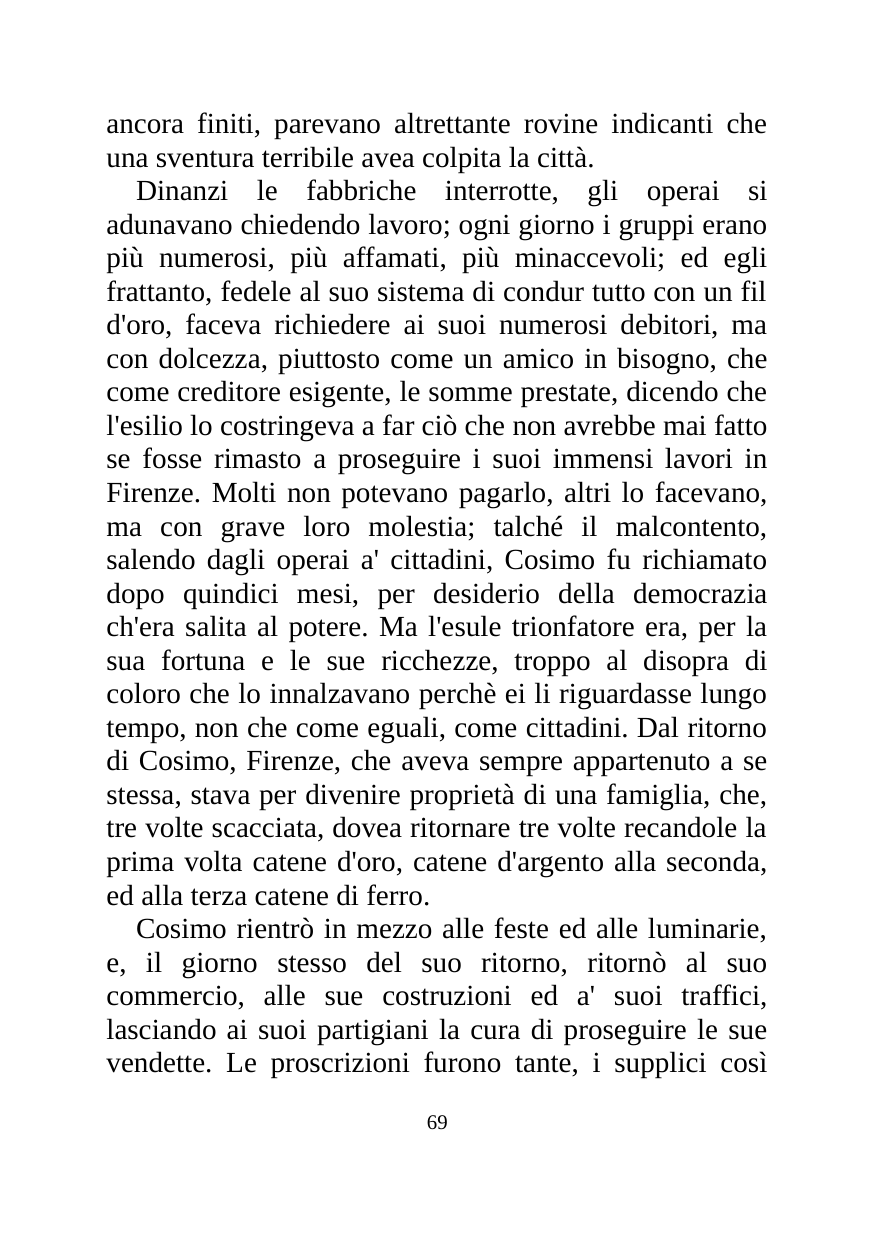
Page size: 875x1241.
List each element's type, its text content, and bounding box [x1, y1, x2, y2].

text Cosimo rientrò in mezzo alle feste ed alle luminarie, e, il giorno stesso del suo ritorno, ritornò al suo commercio, alle sue costruzioni ed a' suoi traffici, lasciando ai suoi partigiani la cura di proseguire le sue vendette. Le proscrizioni furono tante, i supplici così [106, 911, 768, 1079]
text Dinanzi le fabbriche interrotte, gli operai si adunavano chiedendo lavoro; ogni giorno i gruppi erano più numerosi, più affamati, più minaccevoli; ed egli frattanto, fedele al suo sistema di condur tutto con un fil d'oro, faceva richiedere ai suoi numerosi debitori, ma con dolcezza, piuttosto come un amico in bisogno, che come creditore esigente, le somme prestate, dicendo che l'esilio lo costringeva a far ciò che non avrebbe mai fatto se fosse rimasto a proseguire i suoi immensi lavori in Firenze. Molti non potevano pagarlo, altri lo facevano, ma con grave loro molestia; talché il malcontento, salendo dagli operai a' cittadini, Cosimo fu richiamato dopo quindici mesi, per desiderio della democrazia ch'era salita al potere. Ma l'esule trionfatore era, per la sua fortuna e le sue ricchezze, troppo al disopra di coloro che lo innalzavano perchè ei li riguardasse lungo tempo, non che come eguali, come cittadini. Dal ritorno di Cosimo, Firenze, che aveva sempre appartenuto a se stessa, stava per divenire proprietà di una famiglia, che, tre volte scacciata, dovea ritornare tre volte recandole la prima volta catene d'oro, catene d'argento alla seconda, ed alla terza catene di ferro. [106, 173, 768, 911]
text ancora finiti, parevano altrettante rovine indicanti che una sventura terribile avea colpita la città. [106, 106, 768, 173]
